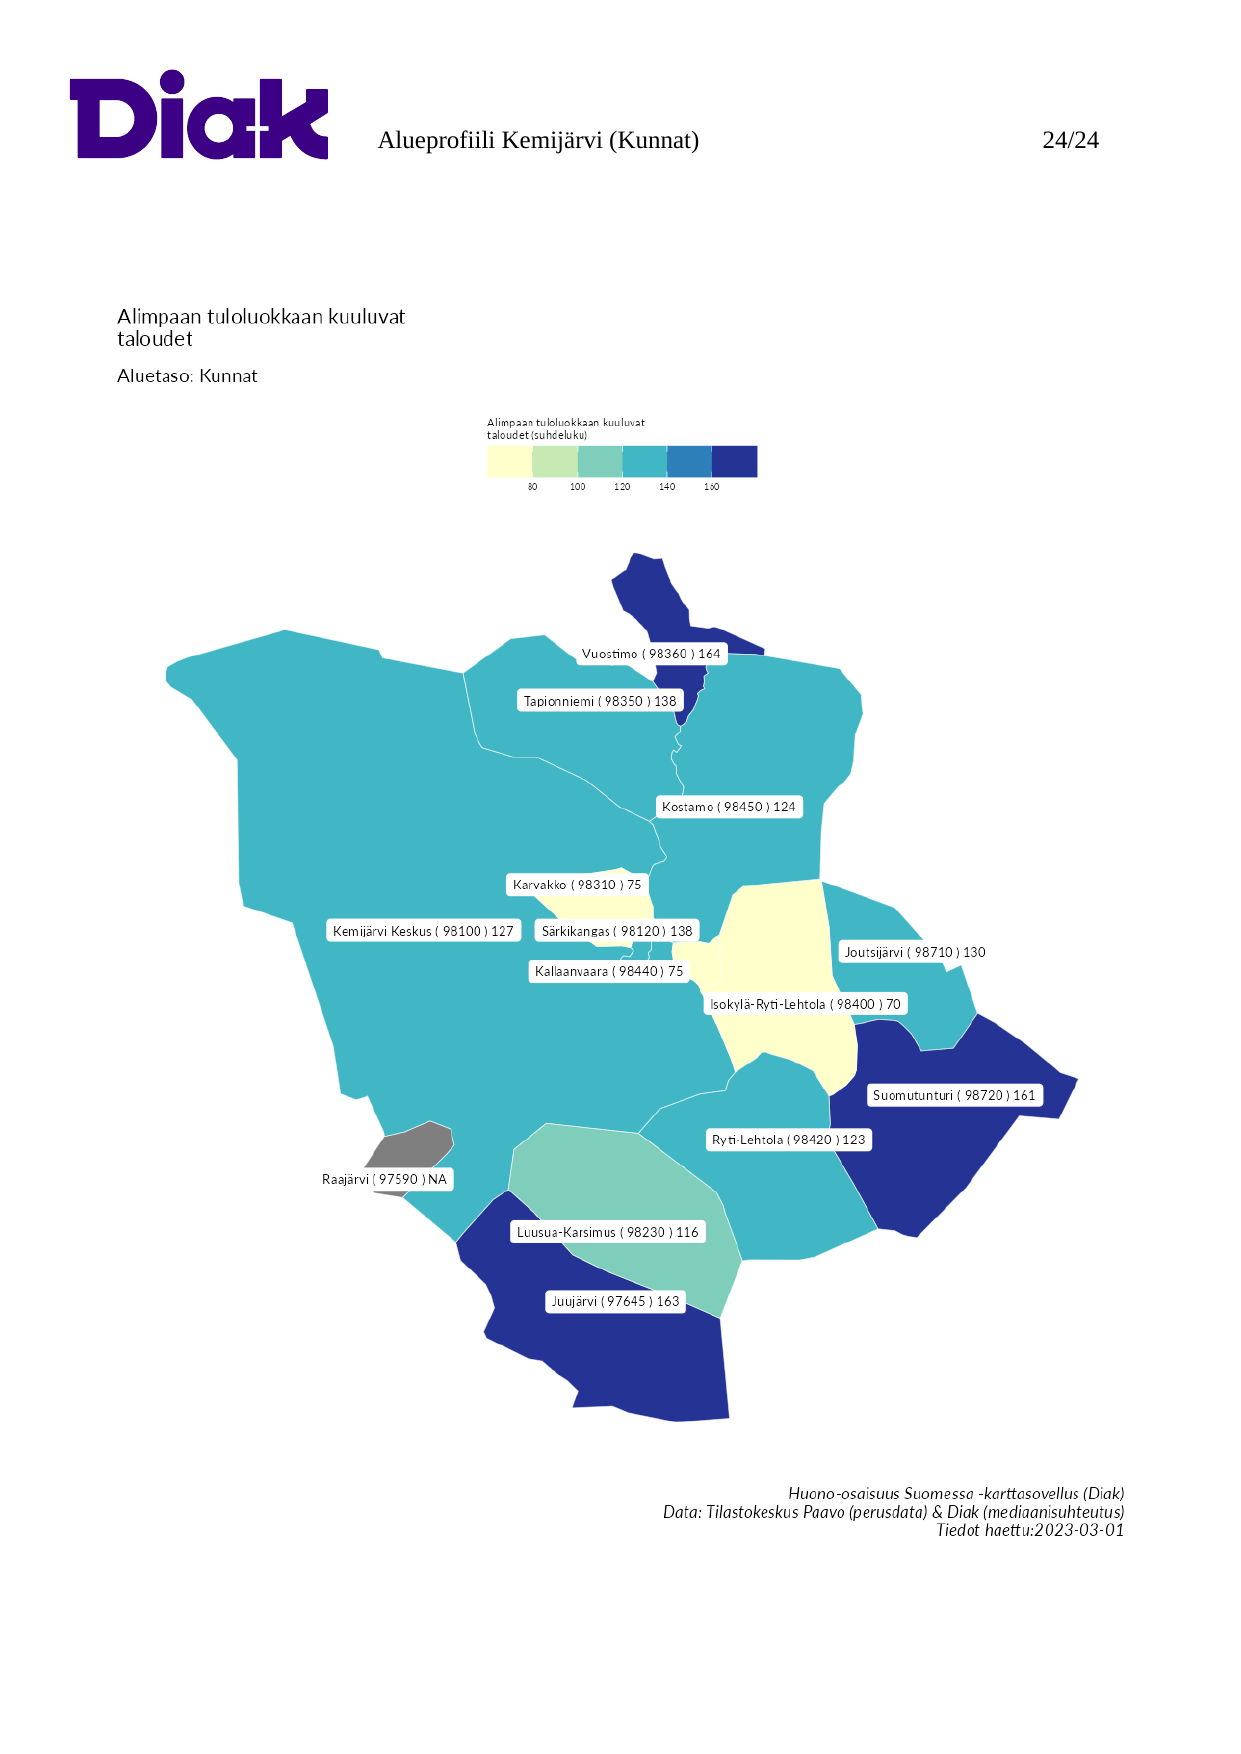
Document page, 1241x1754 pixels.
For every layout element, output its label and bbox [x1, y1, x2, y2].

picture [61, 196, 1179, 1651]
